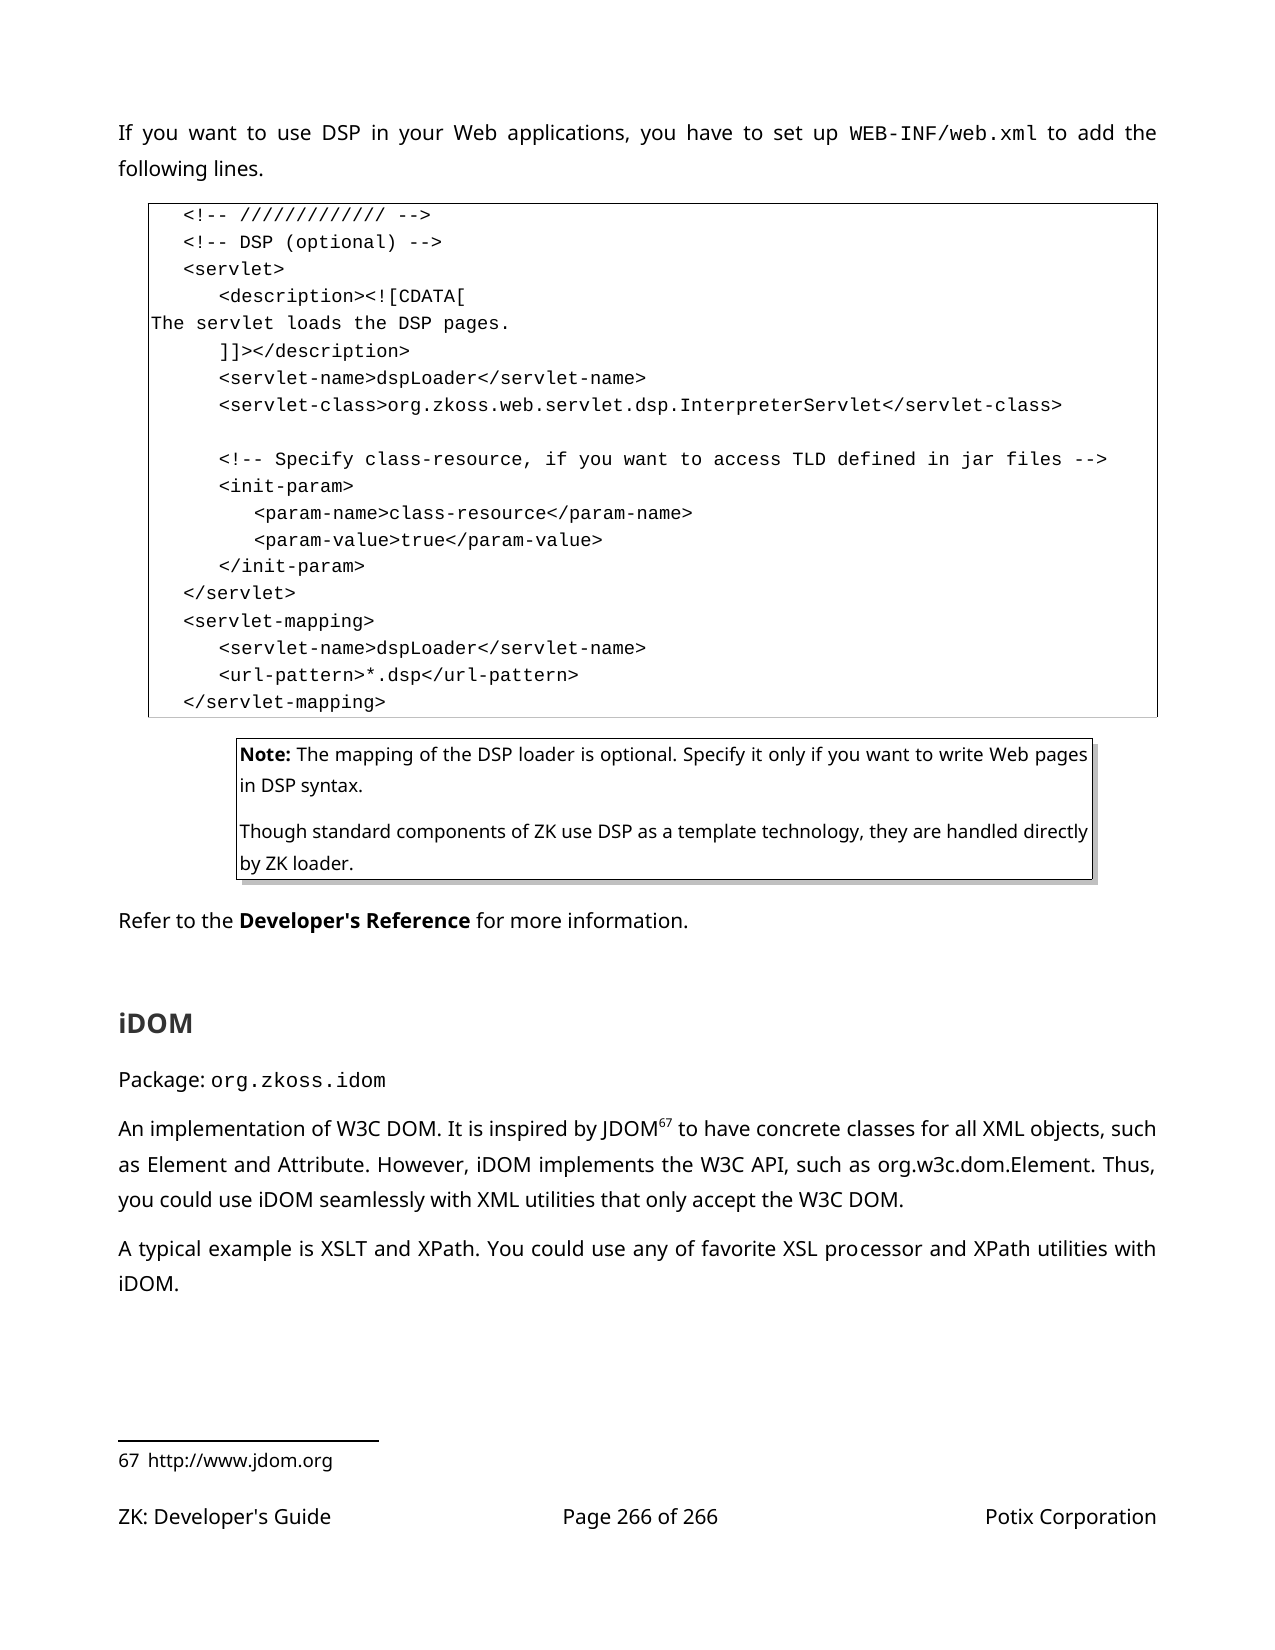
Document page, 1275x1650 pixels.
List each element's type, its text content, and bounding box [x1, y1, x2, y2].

text <!-- DSP (optional) --> [149, 230, 1157, 254]
text Package: org.zkoss.idom [118, 1065, 1157, 1094]
text <description><![CDATA[ [149, 284, 1157, 308]
text ]]></description> [149, 338, 1157, 363]
text http://www.jdom.org [118, 1447, 1157, 1473]
text An implementation of W3C DOM. It is inspired by JDOM to have concrete classes for all XML objects, such as Element and Attribute. However, iDOM implements the W3C API, such as org.w3c.dom.Element. Thus, you could use iDOM seamlessly with XML utilities that only accept the W3C DOM. [118, 1114, 1157, 1213]
text <url-pattern>*.dsp</url-pattern> [149, 663, 1157, 687]
text </servlet> [149, 581, 1157, 606]
text Refer to the Developer's Reference for more information. [118, 906, 1157, 934]
subtitle iDOM [118, 1005, 1157, 1042]
text <!-- Specify class-resource, if you want to access TLD defined in jar files --> [149, 447, 1157, 471]
text <init-param> <param-name>class-resource</param-name> <param-value>true</param-value> </init-param> [149, 474, 1157, 578]
text Though standard components of ZK use DSP as a template technology, they are handled directly by ZK loader. [237, 816, 1092, 879]
text The servlet loads the DSP pages. [149, 311, 1157, 336]
text If you want to use DSP in your Web applications, you have to set up WEB-INF/web.xml to add the following lines. [118, 118, 1157, 182]
text <!-- ///////////// --> [149, 204, 1157, 227]
text <servlet-name>dspLoader</servlet-name> [149, 636, 1157, 660]
text <servlet-class>org.zkoss.web.servlet.dsp.InterpreterServlet</servlet-class> [149, 393, 1157, 417]
text <servlet> [149, 257, 1157, 281]
text A typical example is XSLT and XPath. You could use any of favorite XSL processor and XPath utilities with iDOM. [118, 1234, 1157, 1297]
text <servlet-mapping> [149, 608, 1157, 633]
text Note: The mapping of the DSP loader is optional. Specify it only if you want to write Web pages in DSP syntax. [237, 739, 1092, 798]
text <servlet-name>dspLoader</servlet-name> [149, 366, 1157, 390]
text </servlet-mapping> [149, 690, 1157, 717]
